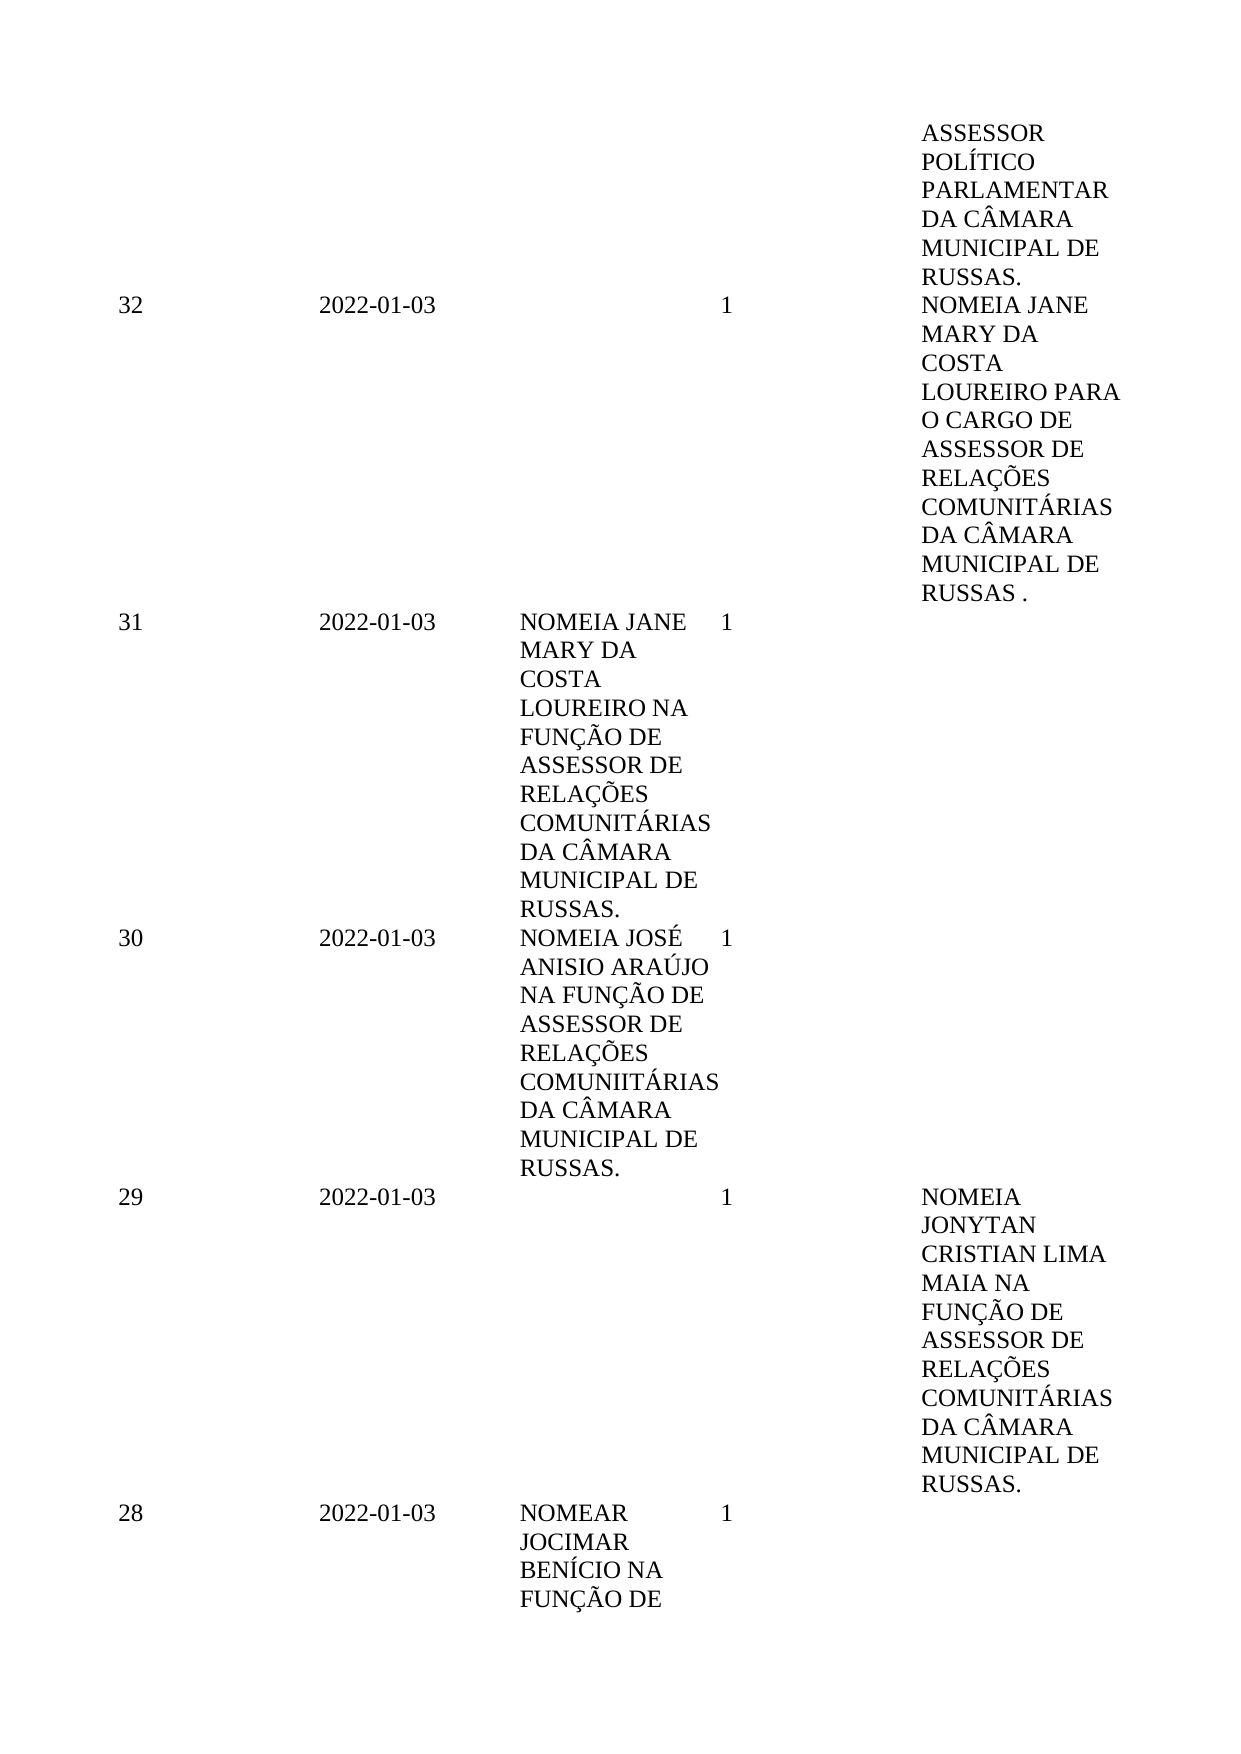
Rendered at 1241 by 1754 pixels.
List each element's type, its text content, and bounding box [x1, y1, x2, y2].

table_cell [118, 118, 319, 291]
table_cell [921, 923, 1122, 1182]
table_cell 1 [720, 1182, 921, 1498]
table_cell 32 [118, 291, 319, 607]
table_cell [921, 1498, 1122, 1613]
table_cell NOMEAR JOCIMAR BENÍCIO NA FUNÇÃO DE [520, 1498, 720, 1613]
table_cell 31 [118, 607, 319, 923]
table_cell NOMEIA JONYTAN CRISTIAN LIMA MAIA NA FUNÇÃO DE ASSESSOR DE RELAÇÕES COMUNITÁRIAS DA CÂMARA MUNICIPAL DE RUSSAS. [921, 1182, 1122, 1498]
table_cell NOMEIA JANE MARY DA COSTA LOUREIRO PARA O CARGO DE ASSESSOR DE RELAÇÕES COMUNITÁRIAS DA CÂMARA MUNICIPAL DE RUSSAS . [921, 291, 1122, 607]
table_cell 1 [720, 291, 921, 607]
table_cell 1 [720, 607, 921, 923]
table_cell [520, 1182, 720, 1498]
table_cell 30 [118, 923, 319, 1182]
table_cell 1 [720, 1498, 921, 1613]
table_cell 2022-01-03 [319, 291, 519, 607]
table_cell NOMEIA JOSÉ ANISIO ARAÚJO NA FUNÇÃO DE ASSESSOR DE RELAÇÕES COMUNIITÁRIAS DA CÂMARA MUNICIPAL DE RUSSAS. [520, 923, 720, 1182]
table_cell [720, 118, 921, 291]
table_cell 28 [118, 1498, 319, 1613]
table_cell 29 [118, 1182, 319, 1498]
table_cell 1 [720, 923, 921, 1182]
table_cell 2022-01-03 [319, 607, 519, 923]
table_cell [520, 118, 720, 291]
table_cell [921, 607, 1122, 923]
table_cell 2022-01-03 [319, 923, 519, 1182]
table_cell [319, 118, 519, 291]
table_cell 2022-01-03 [319, 1498, 519, 1613]
table_cell [520, 291, 720, 607]
table_cell 2022-01-03 [319, 1182, 519, 1498]
table_cell NOMEIA JANE MARY DA COSTA LOUREIRO NA FUNÇÃO DE ASSESSOR DE RELAÇÕES COMUNITÁRIAS DA CÂMARA MUNICIPAL DE RUSSAS. [520, 607, 720, 923]
table_cell ASSESSOR POLÍTICO PARLAMENTAR DA CÂMARA MUNICIPAL DE RUSSAS. [921, 118, 1122, 291]
